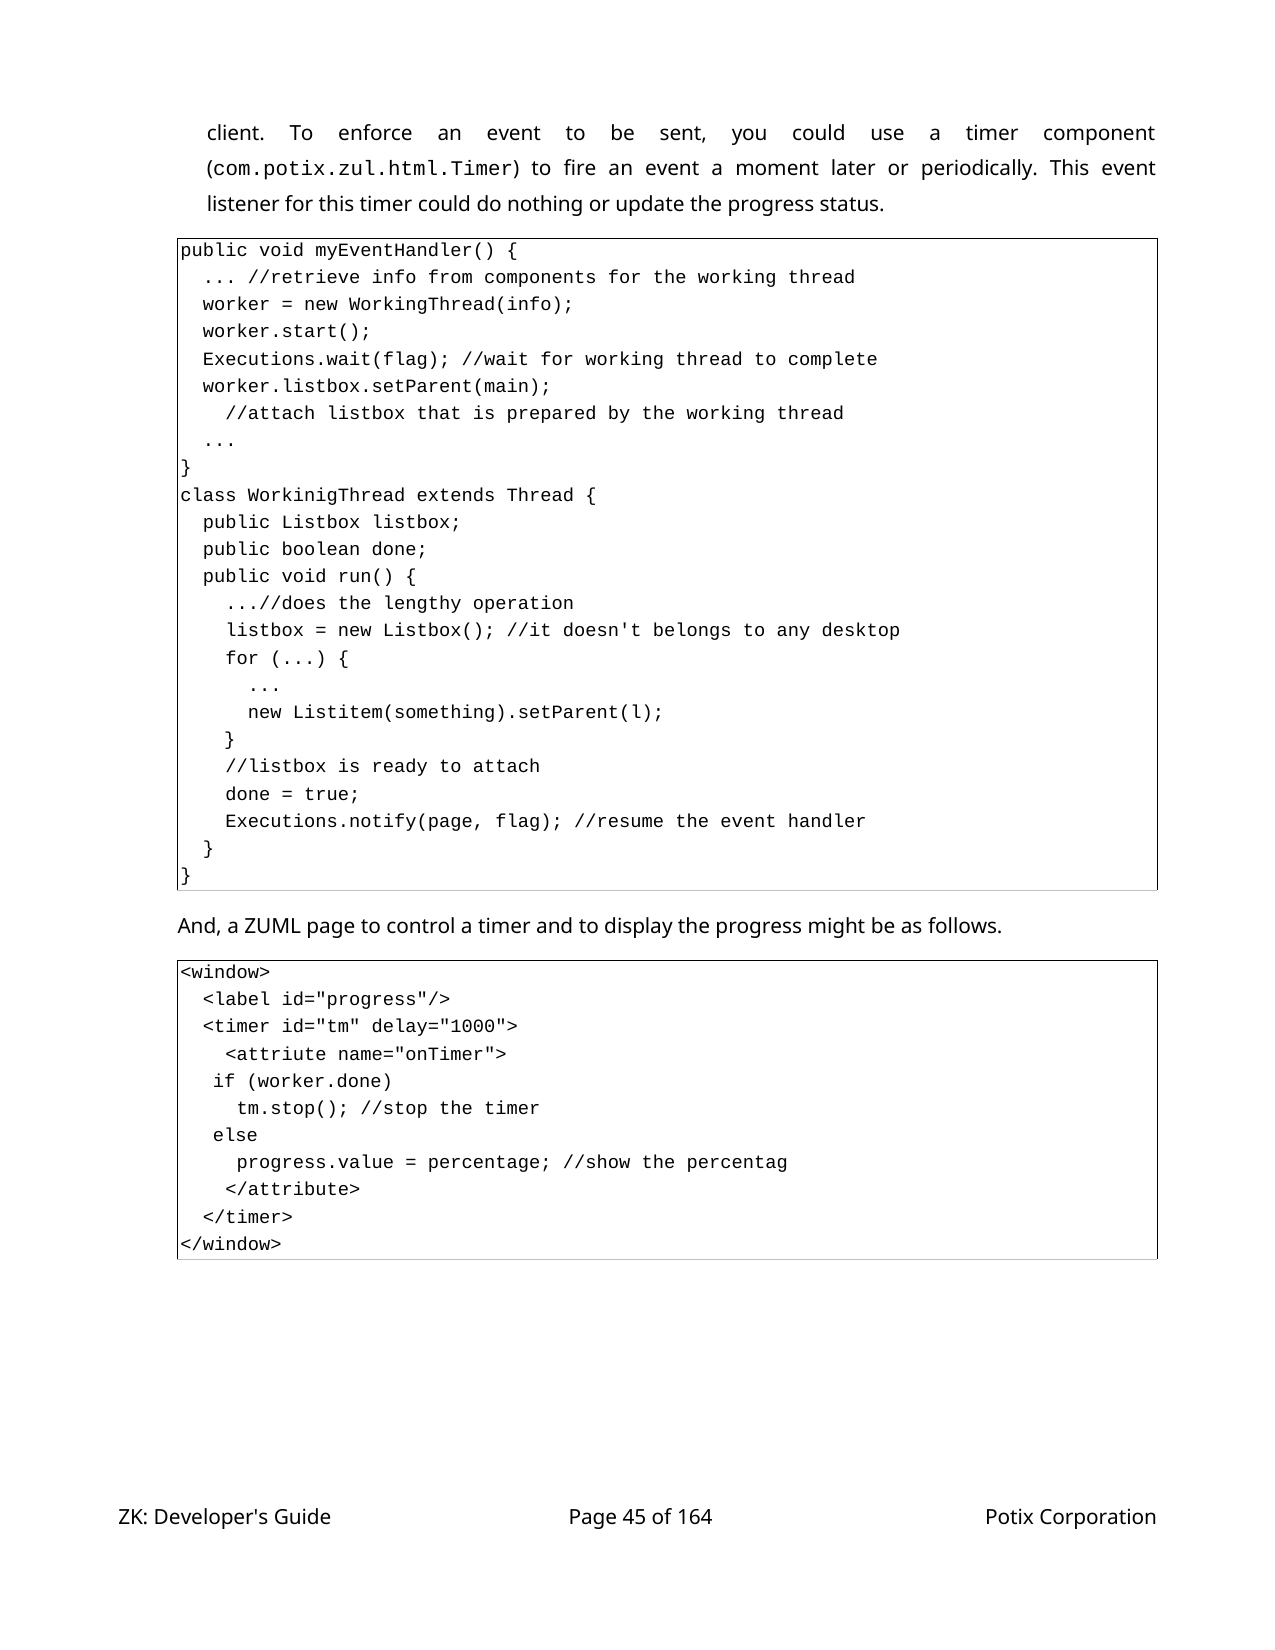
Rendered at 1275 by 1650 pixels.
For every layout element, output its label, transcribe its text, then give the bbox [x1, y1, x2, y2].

text </attribute> [178, 1177, 1157, 1202]
text new Listitem(something).setParent(l); [178, 700, 1157, 724]
text <timer id="tm" delay="1000"> [178, 1014, 1157, 1038]
text public Listbox listbox; [178, 509, 1157, 534]
text } [178, 455, 1157, 479]
text ... [178, 428, 1157, 452]
text And, a ZUML page to control a timer and to display the progress might be as follows. [177, 911, 1157, 939]
text } [178, 836, 1157, 860]
text //listbox is ready to attach [178, 754, 1157, 778]
text </timer> [178, 1204, 1157, 1229]
text ... [178, 673, 1157, 697]
text public boolean done; [178, 537, 1157, 561]
text Executions.wait(flag); //wait for working thread to complete [178, 346, 1157, 371]
text listbox = new Listbox(); //it doesn't belongs to any desktop [178, 618, 1157, 643]
text ... //retrieve info from components for the working thread [178, 265, 1157, 289]
list client. To enforce an event to be sent, you could use a timer component (com.potix.zul.html.Timer) to fire an event a moment later or periodically. This event listener for this timer could do nothing or update the progress status. [177, 118, 1157, 217]
text <label id="progress"/> [178, 987, 1157, 1011]
text <attriute name="onTimer"> [178, 1041, 1157, 1066]
text worker.start(); [178, 319, 1157, 343]
text else [178, 1123, 1157, 1147]
text } [178, 863, 1157, 890]
text } [178, 727, 1157, 751]
text ...//does the lengthy operation [178, 591, 1157, 615]
text tm.stop(); //stop the timer [178, 1096, 1157, 1120]
text class WorkinigThread extends Thread { [178, 482, 1157, 507]
text //attach listbox that is prepared by the working thread [178, 401, 1157, 425]
text progress.value = percentage; //show the percentag [178, 1150, 1157, 1174]
text </window> [178, 1232, 1157, 1259]
text public void run() { [178, 564, 1157, 588]
text Executions.notify(page, flag); //resume the event handler [178, 809, 1157, 833]
text worker = new WorkingThread(info); [178, 292, 1157, 316]
text for (...) { [178, 646, 1157, 670]
text <window> [178, 961, 1157, 984]
text done = true; [178, 781, 1157, 806]
text worker.listbox.setParent(main); [178, 374, 1157, 398]
text if (worker.done) [178, 1068, 1157, 1093]
text public void myEventHandler() { [178, 239, 1157, 262]
